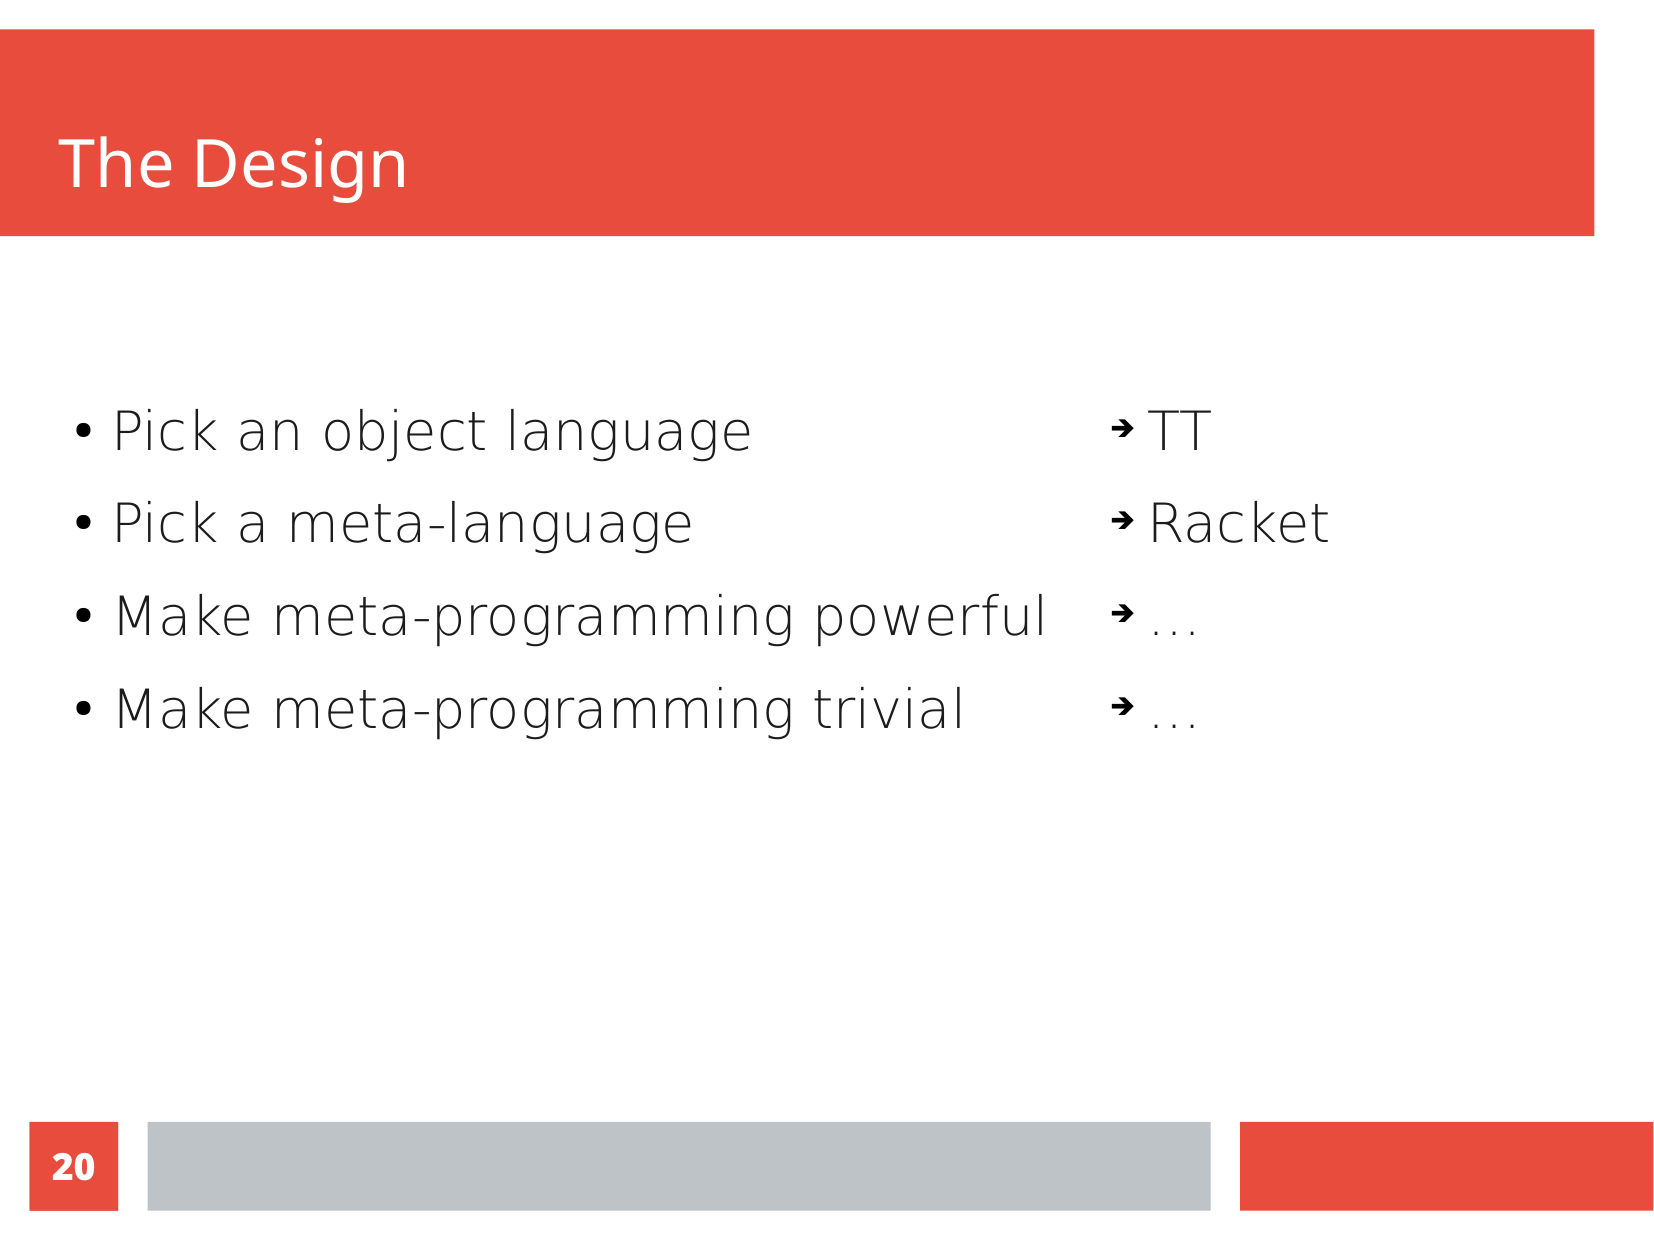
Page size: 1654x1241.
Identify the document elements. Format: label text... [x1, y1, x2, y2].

list TT Racket … … [1095, 324, 1566, 1093]
title The Design [59, 59, 1595, 207]
list Pick an object language Pick a meta-language Make meta-programming powerful Make meta-programming trivial [59, 324, 1066, 1093]
